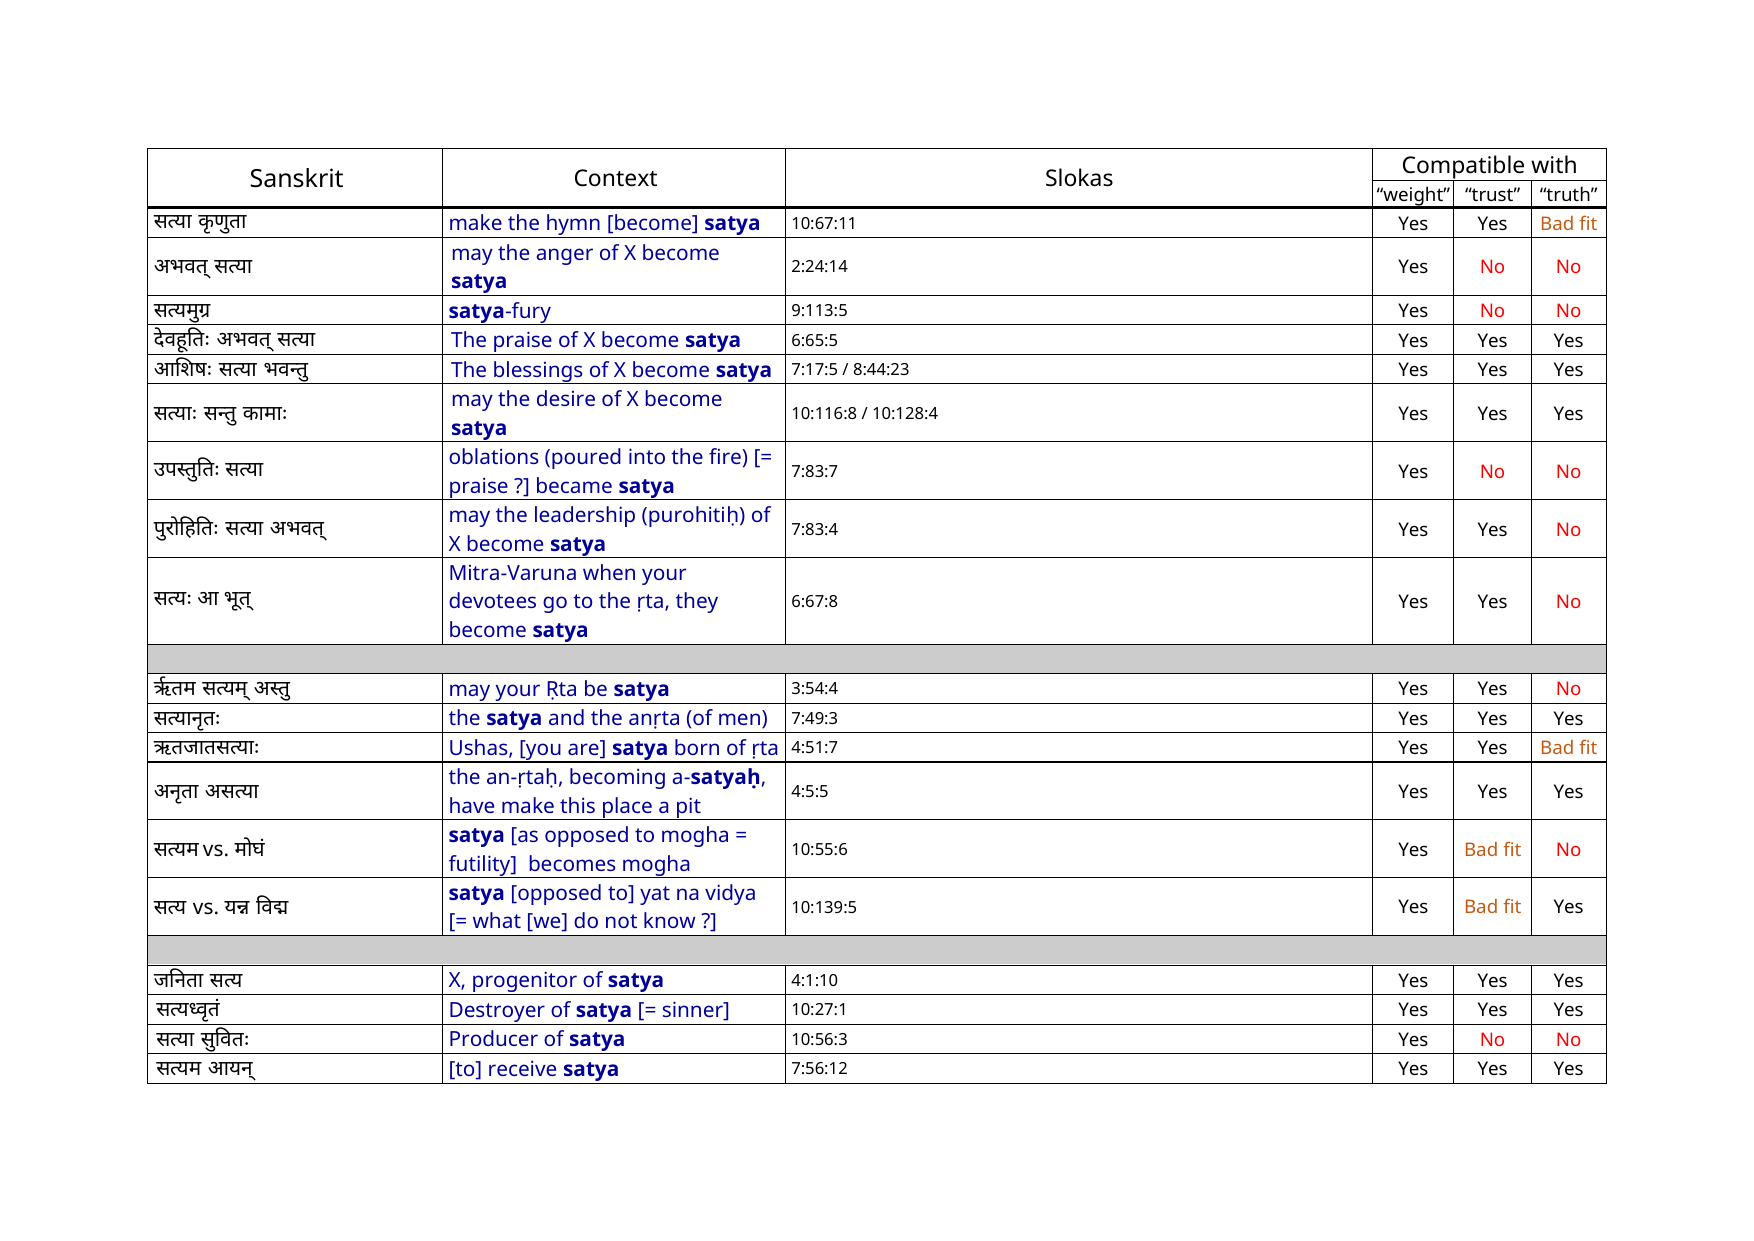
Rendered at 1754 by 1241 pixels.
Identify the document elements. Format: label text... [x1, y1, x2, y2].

table_cell Bad fit [1532, 209, 1606, 237]
table_cell 10:139:5 [786, 878, 1372, 935]
table_cell No [1454, 442, 1531, 499]
table_cell सत्यमvs. मोघं [148, 820, 442, 877]
table_cell The blessings of X become satya [443, 355, 785, 383]
table_cell No [1532, 296, 1606, 324]
table_cell अभवत् सत्या [148, 238, 442, 295]
table_cell 7:56:12 [786, 1054, 1372, 1082]
table_cell Yes [1373, 966, 1453, 994]
table_cell Yes [1532, 325, 1606, 354]
table_cell Yes [1454, 763, 1531, 819]
table_cell Yes [1454, 704, 1531, 732]
table_cell Yes [1373, 558, 1453, 643]
table_cell ऋतजातसत्याः [148, 733, 442, 761]
table_cell Yes [1454, 355, 1531, 383]
table_cell 7:83:4 [786, 500, 1372, 557]
table_cell Yes [1532, 995, 1606, 1023]
table_cell oblations (poured into the fire) [= praise ?] became satya [443, 442, 785, 499]
table_cell उपस्तुतिः सत्या [148, 442, 442, 499]
table_cell सत्यानृतः [148, 704, 442, 732]
table_cell देवहूतिः अभवत् सत्या [148, 325, 442, 354]
table_cell satya [opposed to] yat na vidya [= what [we] do not know ?] [443, 878, 785, 935]
table_cell सत्या सुवितः [148, 1025, 442, 1053]
table_cell No [1532, 442, 1606, 499]
table_cell The praise of X become satya [443, 325, 785, 354]
table_cell Yes [1454, 674, 1531, 702]
table_cell Yes [1532, 704, 1606, 732]
table_cell Yes [1373, 296, 1453, 324]
table_cell 6:65:5 [786, 325, 1372, 354]
table_cell सत्य vs. यन्न विद्म [148, 878, 442, 935]
table_cell No [1532, 674, 1606, 702]
table_cell सत्यध्वृतं [148, 995, 442, 1023]
table_cell Yes [1373, 209, 1453, 237]
table_cell 7:49:3 [786, 704, 1372, 732]
table_cell पुरोहितिः सत्या अभवत् [148, 500, 442, 557]
table_cell 10:67:11 [786, 209, 1372, 237]
table_cell No [1454, 296, 1531, 324]
table_cell Yes [1454, 1054, 1531, 1082]
table_cell 10:27:1 [786, 995, 1372, 1023]
table_cell may the anger of X become satya [443, 238, 785, 295]
table_cell Ushas, [you are] satya born of ṛta [443, 733, 785, 761]
table_cell X, progenitor of satya [443, 966, 785, 994]
table_cell Yes [1454, 209, 1531, 237]
table_cell No [1532, 238, 1606, 295]
table_cell 7:83:7 [786, 442, 1372, 499]
table_cell Producer of satya [443, 1025, 785, 1053]
table_cell 3:54:4 [786, 674, 1372, 702]
table_cell Yes [1454, 733, 1531, 761]
table_cell the an-ṛtaḥ, becoming a-satyaḥ, have make this place a pit [443, 763, 785, 819]
table_cell सत्या कृणुता [148, 209, 442, 237]
table_cell No [1532, 500, 1606, 557]
table_cell सत्याः सन्तु कामाः [148, 384, 442, 441]
table_cell रृतम सत्यम् अस्तु [148, 674, 442, 702]
table_cell 2:24:14 [786, 238, 1372, 295]
table_cell Mitra-Varuna when your devotees go to the ṛta, they become satya [443, 558, 785, 643]
table_cell 4:51:7 [786, 733, 1372, 761]
table_cell Yes [1373, 355, 1453, 383]
table_cell No [1454, 238, 1531, 295]
table_cell 4:5:5 [786, 763, 1372, 819]
table_cell Yes [1454, 325, 1531, 354]
table_cell 10:55:6 [786, 820, 1372, 877]
table_cell Yes [1454, 500, 1531, 557]
table_cell 10:116:8 / 10:128:4 [786, 384, 1372, 441]
table_cell सत्यमुग्र [148, 296, 442, 324]
table_cell Yes [1373, 704, 1453, 732]
table_cell Yes [1373, 674, 1453, 702]
table_cell Yes [1373, 500, 1453, 557]
table_cell आशिषः सत्या भवन्तु [148, 355, 442, 383]
table_cell No [1532, 1025, 1606, 1053]
table_cell Yes [1532, 1054, 1606, 1082]
table_cell No [1532, 558, 1606, 643]
table_cell Yes [1532, 384, 1606, 441]
table_cell Yes [1373, 238, 1453, 295]
table_cell Yes [1373, 325, 1453, 354]
table_cell 10:56:3 [786, 1025, 1372, 1053]
table_cell Yes [1454, 558, 1531, 643]
table_cell अनृता असत्या [148, 763, 442, 819]
table_cell satya [as opposed to mogha = futility] becomes mogha [443, 820, 785, 877]
table_cell Yes [1373, 1025, 1453, 1053]
table_cell Yes [1532, 966, 1606, 994]
table_cell Yes [1373, 1054, 1453, 1082]
table_cell 4:1:10 [786, 966, 1372, 994]
table_cell जनिता सत्य [148, 966, 442, 994]
table_cell Yes [1373, 384, 1453, 441]
table_cell may the desire of X become satya [443, 384, 785, 441]
table_cell Bad fit [1454, 820, 1531, 877]
table_cell Bad fit [1454, 878, 1531, 935]
table_cell No [1532, 820, 1606, 877]
table_cell Yes [1532, 763, 1606, 819]
table_cell Yes [1454, 384, 1531, 441]
table_cell the satya and the anṛta (of men) [443, 704, 785, 732]
table_cell Yes [1373, 878, 1453, 935]
table_cell Yes [1373, 763, 1453, 819]
table_cell 9:113:5 [786, 296, 1372, 324]
table_cell No [1454, 1025, 1531, 1053]
table_cell [to] receive satya [443, 1054, 785, 1082]
table_cell सत्यम आयन् [148, 1054, 442, 1082]
table_cell Destroyer of satya [= sinner] [443, 995, 785, 1023]
table_cell Yes [1532, 878, 1606, 935]
table_cell Yes [1373, 820, 1453, 877]
table_cell Yes [1373, 442, 1453, 499]
table_cell make the hymn [become] satya [443, 209, 785, 237]
table_cell Yes [1454, 995, 1531, 1023]
table_cell satya-fury [443, 296, 785, 324]
table_cell 7:17:5 / 8:44:23 [786, 355, 1372, 383]
table_cell Yes [1373, 995, 1453, 1023]
table_cell Yes [1373, 733, 1453, 761]
table_cell may the leadership (purohitiḥ) of X become satya [443, 500, 785, 557]
table_cell Yes [1454, 966, 1531, 994]
table_cell सत्यः आ भूत् [148, 558, 442, 643]
table_cell Bad fit [1532, 733, 1606, 761]
table_cell 6:67:8 [786, 558, 1372, 643]
table_cell Yes [1532, 355, 1606, 383]
table_cell may your Ṛta be satya [443, 674, 785, 702]
